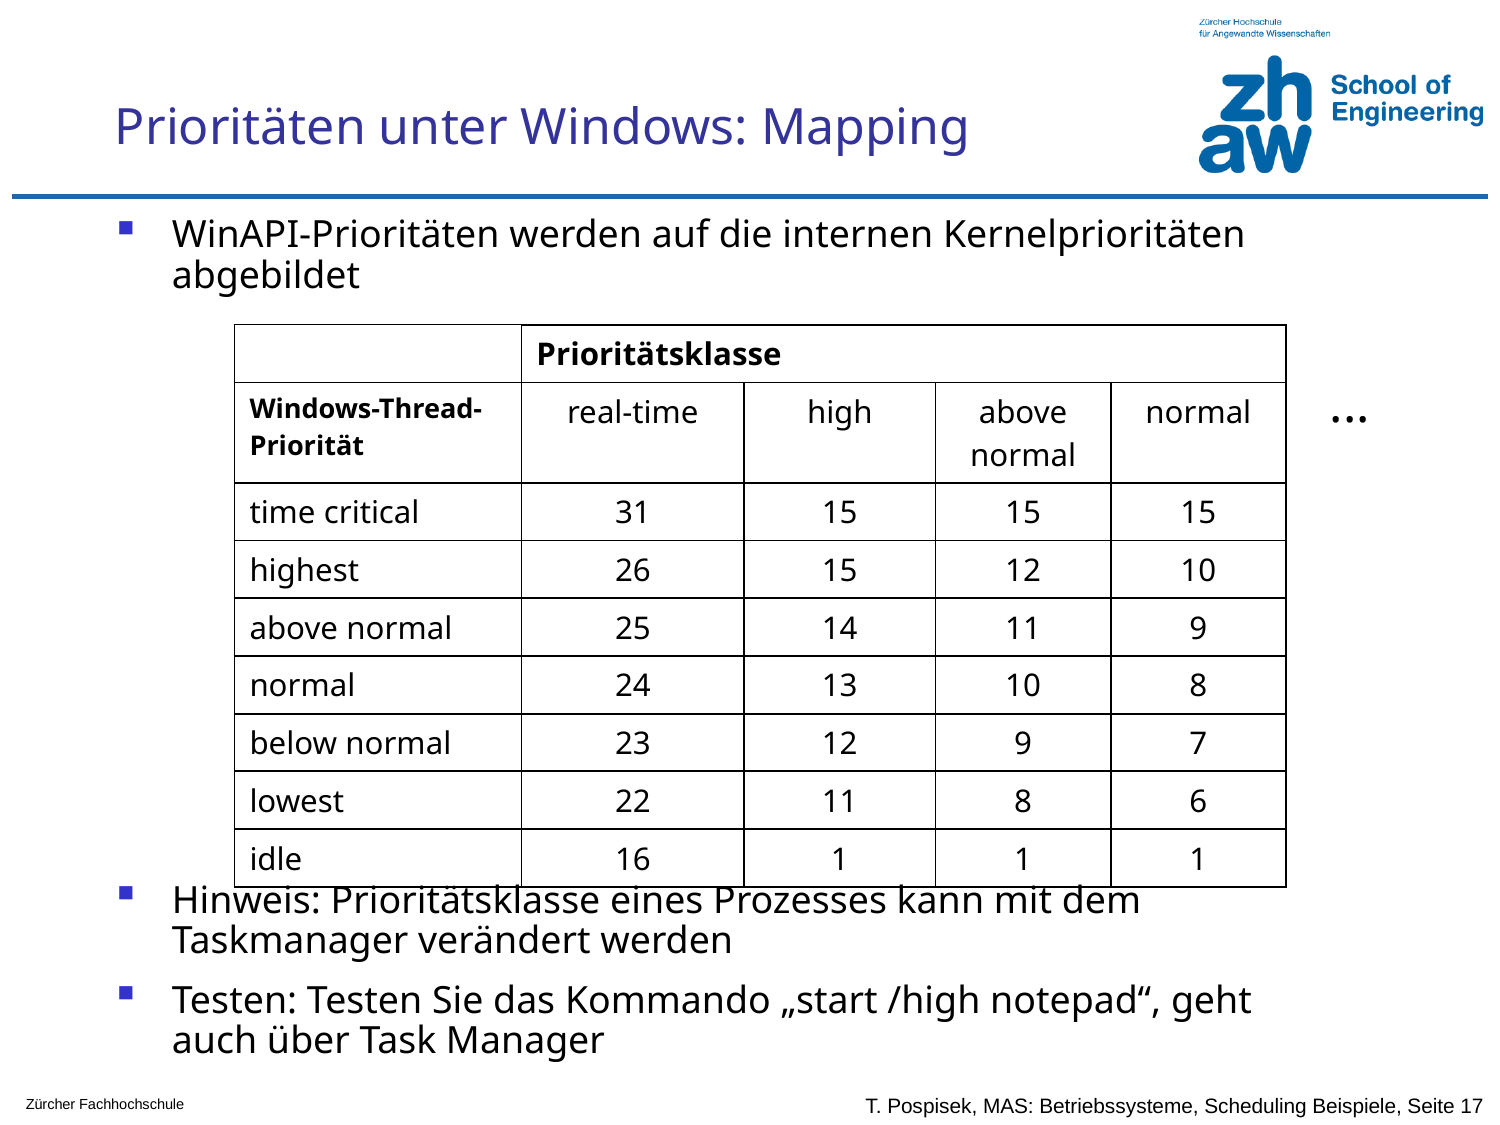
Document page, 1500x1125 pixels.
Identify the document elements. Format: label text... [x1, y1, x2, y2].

table_cell 15 [1112, 484, 1285, 540]
table_cell 9 [936, 715, 1110, 770]
table_cell 1 [936, 830, 1110, 886]
table_cell 9 [1112, 599, 1285, 655]
table_cell 11 [745, 772, 935, 828]
table_cell 15 [936, 484, 1110, 540]
table_cell Windows-Thread-Priorität [235, 383, 521, 482]
table_cell real-time [522, 383, 743, 482]
table_cell high [745, 383, 935, 482]
table_cell 14 [745, 599, 935, 655]
table_cell normal [1112, 383, 1285, 482]
table_cell 12 [936, 541, 1110, 597]
table_cell normal [235, 657, 521, 713]
table_cell 12 [745, 715, 935, 770]
table_cell 26 [522, 541, 743, 597]
table_header [235, 325, 521, 382]
table_cell 15 [745, 541, 935, 597]
table_cell idle [235, 830, 521, 886]
table_cell above normal [936, 383, 1110, 482]
table_header Prioritätsklasse [522, 326, 1285, 382]
table_cell 24 [522, 657, 743, 713]
table_cell 1 [1112, 830, 1285, 886]
table_cell 31 [522, 484, 743, 540]
table_cell 23 [522, 715, 743, 770]
title Prioritäten unter Windows: Mapping [99, 50, 1379, 163]
table_cell 6 [1112, 772, 1285, 828]
table_cell 15 [745, 484, 935, 540]
table_cell below normal [235, 715, 521, 770]
table_cell 13 [745, 657, 935, 713]
list WinAPI-Prioritäten werden auf die internen Kernelprioritäten abgebildet Hinweis: Prioritätsklasse eines Prozesses kann mit dem Taskmanager verändert werden Testen: Testen Sie das Kommando „start /high notepad“, geht auch über Task Manager [100, 208, 1294, 988]
table_cell 10 [1112, 541, 1285, 597]
text_box ... [1315, 364, 1386, 440]
table_cell lowest [235, 772, 521, 828]
table_cell 22 [522, 772, 743, 828]
table_cell 25 [522, 599, 743, 655]
table_cell 8 [1112, 657, 1285, 713]
picture [1199, 19, 1483, 173]
table_cell 11 [936, 599, 1110, 655]
table_cell 8 [936, 772, 1110, 828]
table_cell 10 [936, 657, 1110, 713]
table_cell time critical [235, 484, 521, 540]
table_cell highest [235, 541, 521, 597]
table_cell 1 [745, 830, 935, 886]
table_cell 7 [1112, 715, 1285, 770]
table_cell above normal [235, 599, 521, 655]
table_cell 16 [522, 830, 743, 886]
